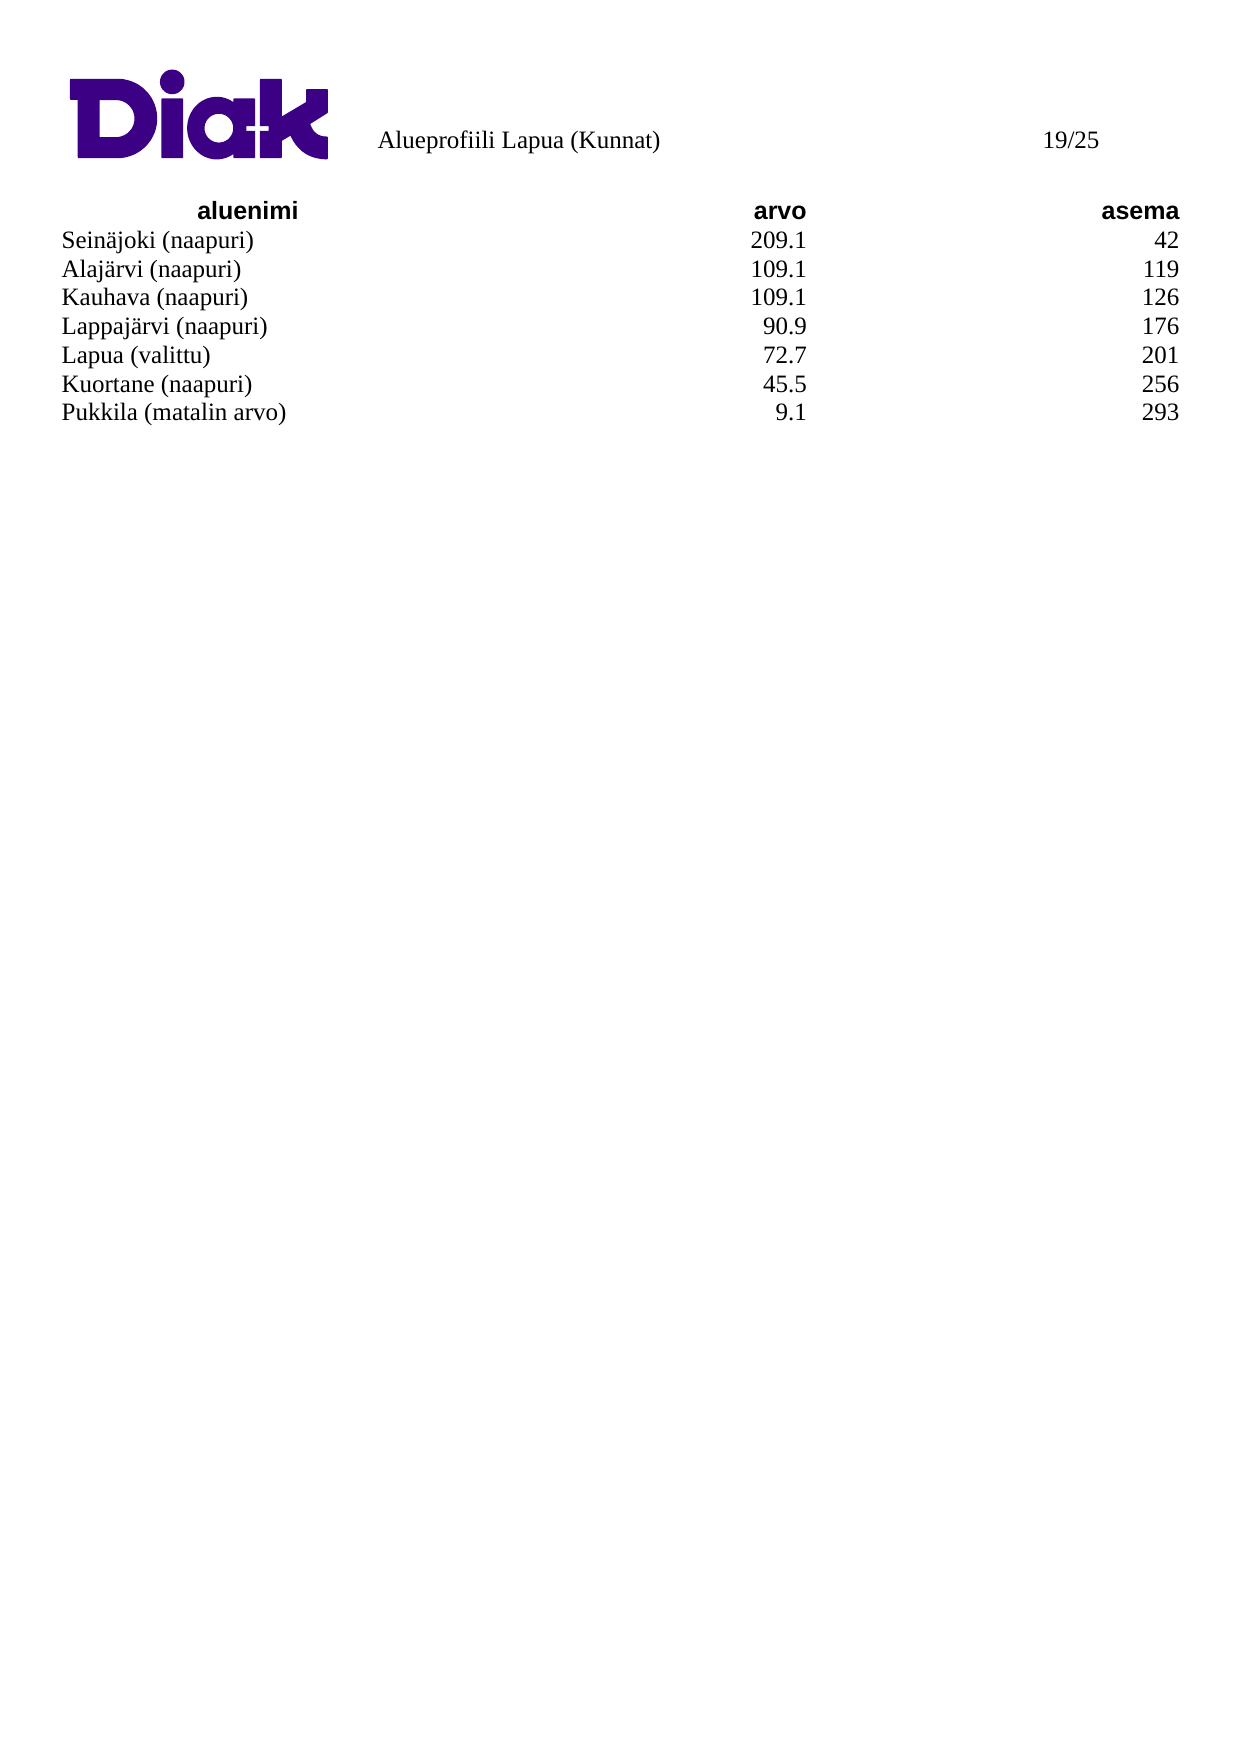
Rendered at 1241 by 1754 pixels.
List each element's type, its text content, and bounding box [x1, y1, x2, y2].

table_cell Lappajärvi (naapuri) [61, 311, 434, 340]
table_header arvo [434, 196, 806, 225]
table_header asema [806, 196, 1179, 225]
table_cell 90.9 [434, 311, 806, 340]
table_cell 256 [806, 369, 1179, 397]
table_cell Alajärvi (naapuri) [61, 254, 434, 282]
table_cell 119 [806, 254, 1179, 282]
table_cell Lapua (valittu) [61, 340, 434, 369]
table_cell Kuortane (naapuri) [61, 369, 434, 397]
table_cell 176 [806, 311, 1179, 340]
table_cell 42 [806, 225, 1179, 254]
table_cell 72.7 [434, 340, 806, 369]
table_cell Seinäjoki (naapuri) [61, 225, 434, 254]
table_cell 45.5 [434, 369, 806, 397]
table_header aluenimi [61, 196, 434, 225]
table_cell 209.1 [434, 225, 806, 254]
table_cell Kauhava (naapuri) [61, 283, 434, 311]
table_cell 9.1 [434, 398, 806, 426]
table_cell 126 [806, 283, 1179, 311]
table_cell 201 [806, 340, 1179, 369]
table_cell Pukkila (matalin arvo) [61, 398, 434, 426]
table_cell 109.1 [434, 254, 806, 282]
table_cell 109.1 [434, 283, 806, 311]
table_cell 293 [806, 398, 1179, 426]
